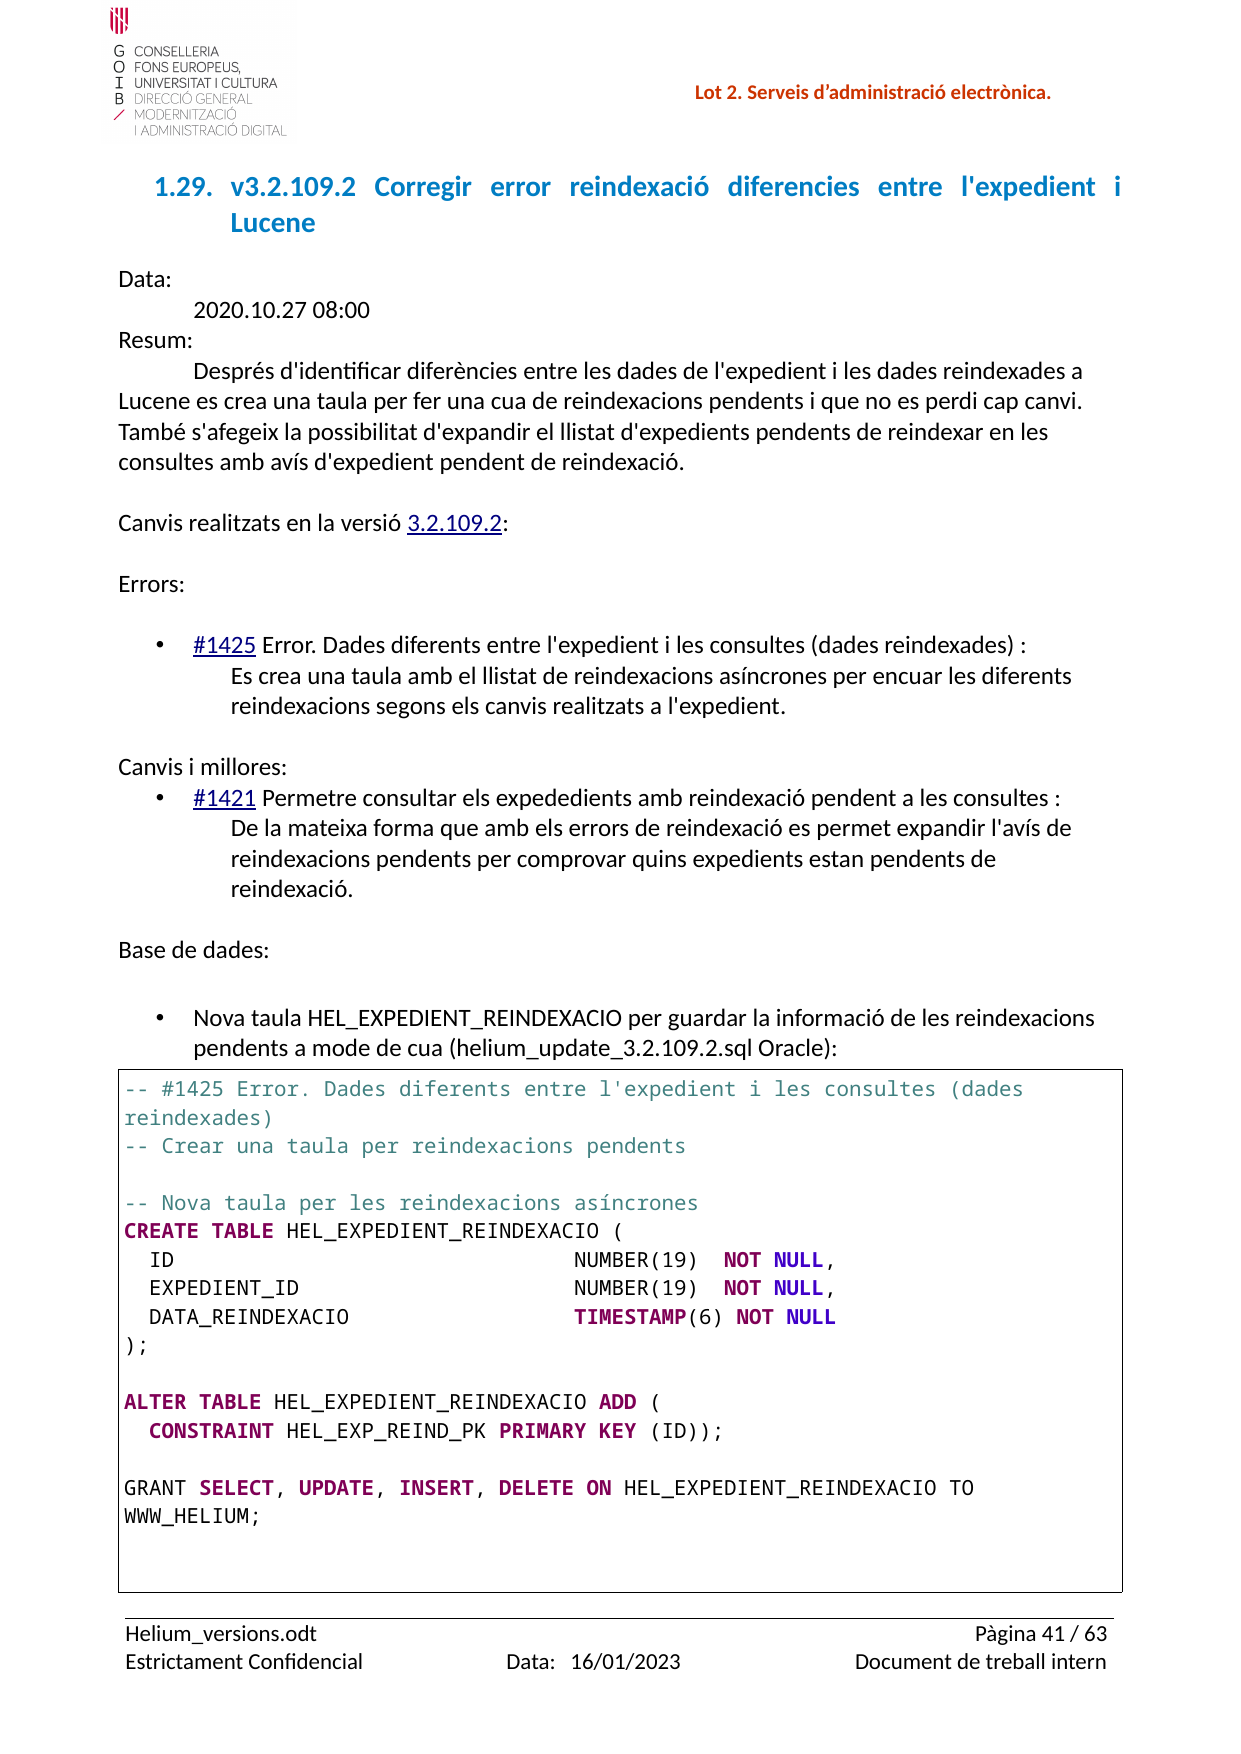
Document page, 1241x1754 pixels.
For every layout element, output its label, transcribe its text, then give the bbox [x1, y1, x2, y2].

subtitle v3.2.109.2 Corregir error reindexació diferencies entre l'expedient i Lucene [153, 168, 1122, 239]
list De la mateixa forma que amb els errors de reindexació es permet expandir l'avís de reindexacions pendents per comprovar quins expedients estan pendents de reindexació. [193, 813, 1122, 904]
list #1421 Permetre consultar els expededients amb reindexació pendent a les consultes : [156, 782, 1122, 813]
list Nova taula HEL_EXPEDIENT_REINDEXACIO per guardar la informació de les reindexacions pendents a mode de cua (helium_update_3.2.109.2.sql Oracle): [156, 1002, 1122, 1063]
list #1425 Error. Dades diferents entre l'expedient i les consultes (dades reindexades) : [156, 629, 1122, 660]
text Data: [118, 263, 1122, 294]
text Errors: [118, 568, 1122, 599]
text Després d'identificar diferències entre les dades de l'expedient i les dades reindexades a Lucene es crea una taula per fer una cua de reindexacions pendents i que no es perdi cap canvi. També s'afegeix la possibilitat d'expandir el llistat d'expedients pendents de reindexar en les consultes amb avís d'expedient pendent de reindexació. [118, 355, 1122, 477]
text Resum: [118, 324, 1122, 355]
table_header -- #1425 Error. Dades diferents entre l'expedient i les consultes (dades reindexades) -- Crear una taula per reindexacions pendents -- Nova taula per les reindexacions asíncrones CREATE TABLE HEL_EXPEDIENT_REINDEXACIO ( ID NUMBER(19) NOT NULL, EXPEDIENT_ID NUMBER(19) NOT NULL, DATA_REINDEXACIO TIMESTAMP(6) NOT NULL ); ALTER TABLE HEL_EXPEDIENT_REINDEXACIO ADD ( CONSTRAINT HEL_EXP_REIND_PK PRIMARY KEY (ID)); GRANT SELECT, UPDATE, INSERT, DELETE ON HEL_EXPEDIENT_REINDEXACIO TO WWW_HELIUM; [119, 1070, 1122, 1592]
text Canvis i millores: [118, 752, 1122, 782]
text Base de dades: [118, 935, 1122, 965]
list Es crea una taula amb el llistat de reindexacions asíncrones per encuar les diferents reindexacions segons els canvis realitzats a l'expedient. [193, 660, 1122, 721]
text 2020.10.27 08:00 [118, 294, 1122, 324]
picture [100, 0, 297, 144]
text Canvis realitzats en la versió 3.2.109.2: [118, 507, 1122, 538]
